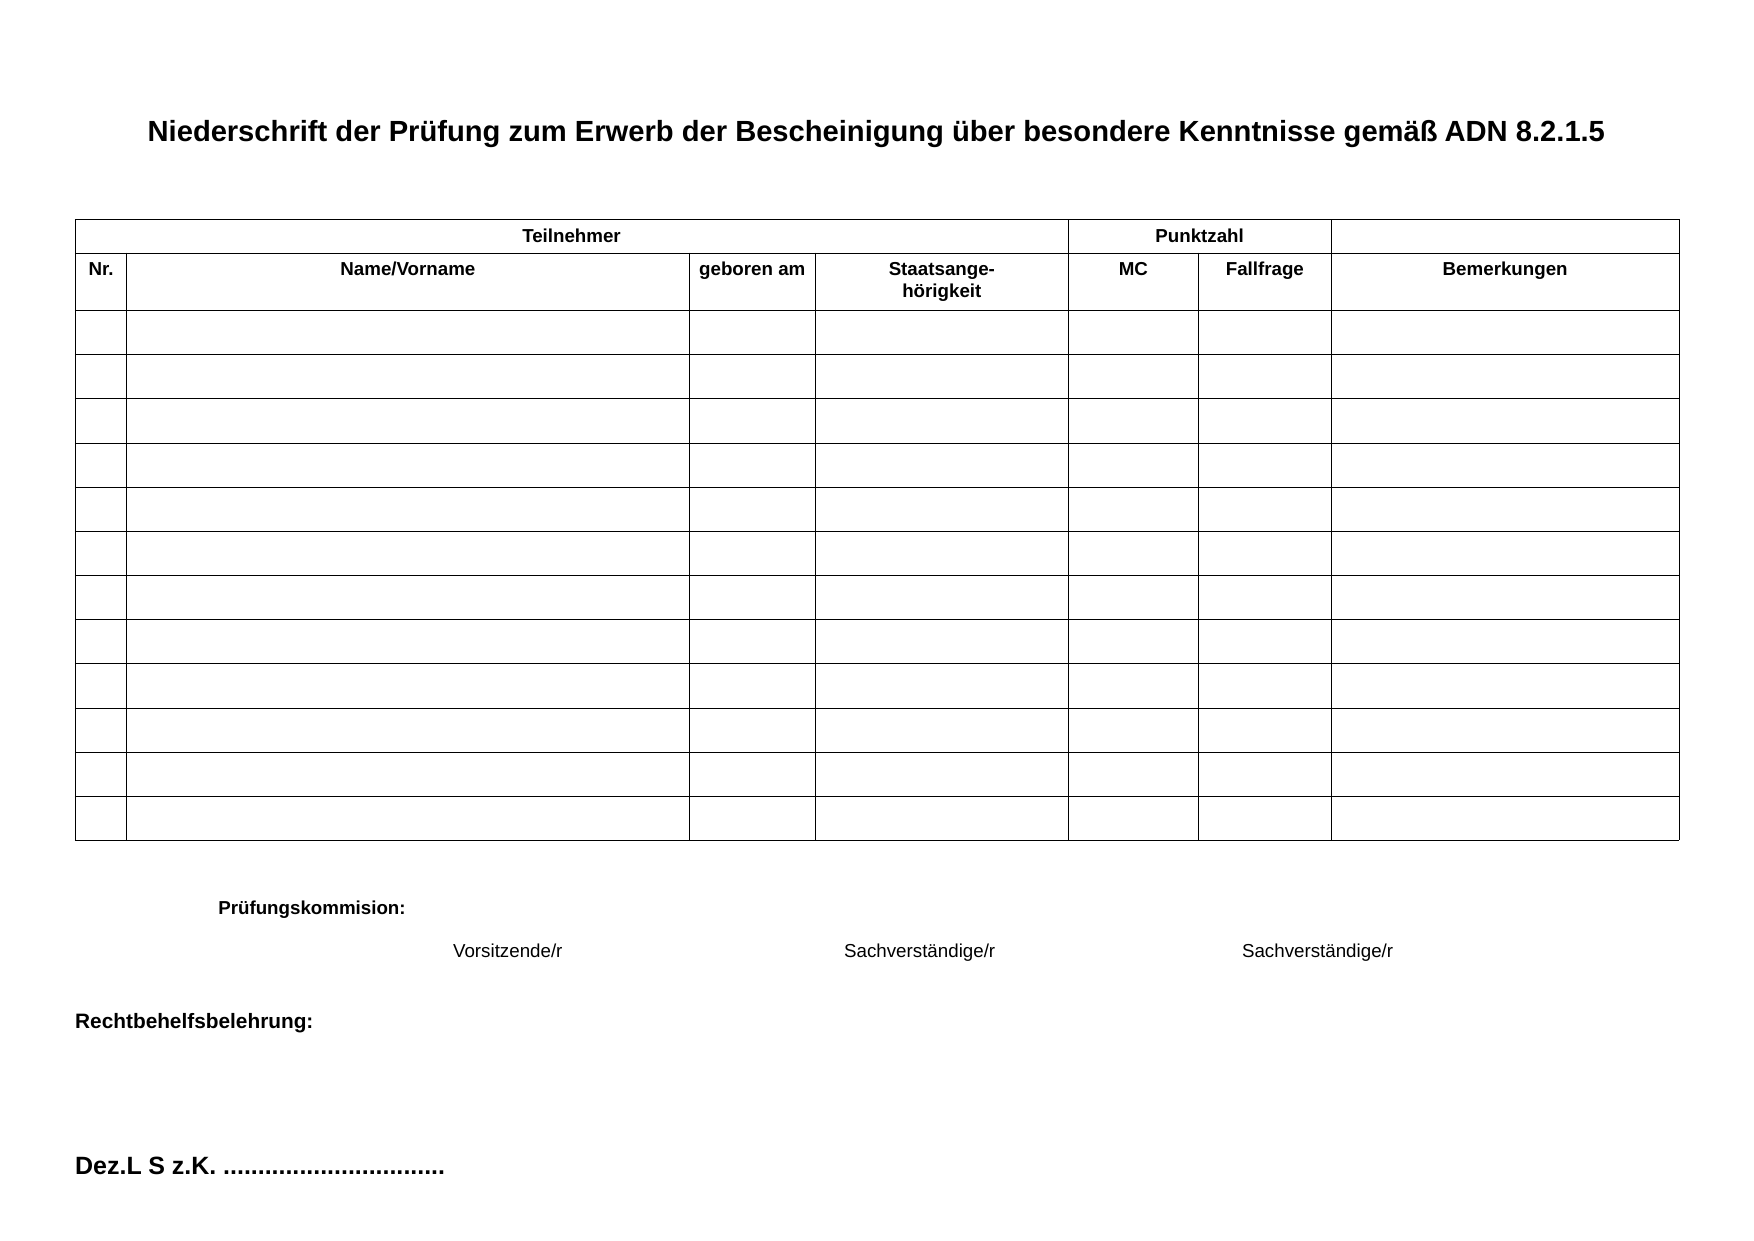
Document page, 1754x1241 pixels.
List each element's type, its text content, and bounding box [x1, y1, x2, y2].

table_cell [1332, 576, 1679, 619]
table_cell [690, 399, 815, 442]
table_cell [1069, 620, 1198, 663]
table_cell [690, 576, 815, 619]
table_cell [76, 399, 126, 442]
table_cell [690, 753, 815, 796]
table_cell [690, 532, 815, 575]
table_cell [816, 620, 1068, 663]
table_cell [1199, 753, 1331, 796]
table_cell Fallfrage [1199, 254, 1331, 310]
table_cell Nr. [76, 254, 126, 310]
table_cell [1199, 488, 1331, 531]
table_cell [1069, 488, 1198, 531]
table_cell Bemerkungen [1332, 254, 1679, 310]
table_cell [690, 620, 815, 663]
table_cell [1069, 797, 1198, 840]
table_cell Sachverständige/r [833, 934, 1231, 967]
table_cell [127, 532, 689, 575]
table_cell [76, 311, 126, 354]
table_cell [1199, 444, 1331, 487]
table_cell [1199, 355, 1331, 398]
table_header [833, 881, 1231, 934]
table_cell [816, 797, 1068, 840]
table_cell [1332, 444, 1679, 487]
table_cell [1069, 311, 1198, 354]
table_cell [127, 355, 689, 398]
table_cell [127, 620, 689, 663]
table_cell [1332, 753, 1679, 796]
table_cell [1332, 709, 1679, 752]
table_cell [127, 444, 689, 487]
table_cell MC [1069, 254, 1198, 310]
subtitle Niederschrift der Prüfung zum Erwerb der Bescheinigung über besondere Kenntnisse gemäß ADN 8.2.1.5 [75, 113, 1679, 147]
table_cell [1069, 576, 1198, 619]
table_cell [76, 355, 126, 398]
table_header Teilnehmer [76, 220, 1068, 252]
table_cell [1199, 664, 1331, 707]
table_cell [1332, 311, 1679, 354]
table_cell [127, 797, 689, 840]
table_cell [76, 753, 126, 796]
table_cell [816, 753, 1068, 796]
table_cell [1332, 664, 1679, 707]
table_cell [816, 664, 1068, 707]
table_header Prüfungskommision: [212, 881, 442, 934]
table_cell [690, 709, 815, 752]
table_cell [816, 709, 1068, 752]
table_cell [816, 355, 1068, 398]
table_cell [1199, 797, 1331, 840]
table_cell [1069, 444, 1198, 487]
table_cell [1199, 399, 1331, 442]
table_cell [127, 399, 689, 442]
table_cell [127, 664, 689, 707]
table_header [1231, 881, 1634, 934]
table_cell [1199, 311, 1331, 354]
table_cell [1332, 620, 1679, 663]
table_cell [76, 664, 126, 707]
table_header Punktzahl [1069, 220, 1331, 252]
table_cell [76, 488, 126, 531]
table_cell [127, 488, 689, 531]
table_cell [1332, 399, 1679, 442]
table_cell [690, 444, 815, 487]
table_cell [816, 532, 1068, 575]
table_cell [816, 576, 1068, 619]
table_cell [816, 488, 1068, 531]
table_cell [1332, 532, 1679, 575]
table_cell [690, 664, 815, 707]
table_cell [1199, 532, 1331, 575]
table_cell [212, 934, 442, 967]
table_header [442, 881, 833, 934]
table_cell [76, 797, 126, 840]
text Rechtbehelfsbelehrung: [75, 1008, 1679, 1032]
table_cell [127, 311, 689, 354]
table_cell [1069, 399, 1198, 442]
table_cell [816, 311, 1068, 354]
text Dez.L S z.K. ................................ [75, 1151, 1679, 1180]
table_cell [1069, 753, 1198, 796]
table_cell [1199, 620, 1331, 663]
table_cell [816, 399, 1068, 442]
table_cell [76, 444, 126, 487]
table_cell [76, 532, 126, 575]
table_cell Name/Vorname [127, 254, 689, 310]
table_cell [1069, 664, 1198, 707]
table_cell [816, 444, 1068, 487]
table_cell [1069, 355, 1198, 398]
table_cell [1069, 709, 1198, 752]
table_cell [127, 709, 689, 752]
table_cell geboren am [690, 254, 815, 310]
table_cell [76, 576, 126, 619]
table_cell [690, 488, 815, 531]
table_cell Staatsange- hörigkeit [816, 254, 1068, 310]
table_cell [1069, 532, 1198, 575]
table_cell [1199, 576, 1331, 619]
table_cell [1332, 797, 1679, 840]
table_cell [76, 709, 126, 752]
table_cell [690, 311, 815, 354]
table_cell [127, 753, 689, 796]
table_cell [76, 620, 126, 663]
table_cell [1332, 488, 1679, 531]
table_cell Sachverständige/r [1231, 934, 1634, 967]
table_cell [1332, 355, 1679, 398]
table_cell [1199, 709, 1331, 752]
table_cell Vorsitzende/r [442, 934, 833, 967]
table_cell [690, 797, 815, 840]
table_cell [127, 576, 689, 619]
table_cell [690, 355, 815, 398]
table_header [1332, 220, 1679, 252]
